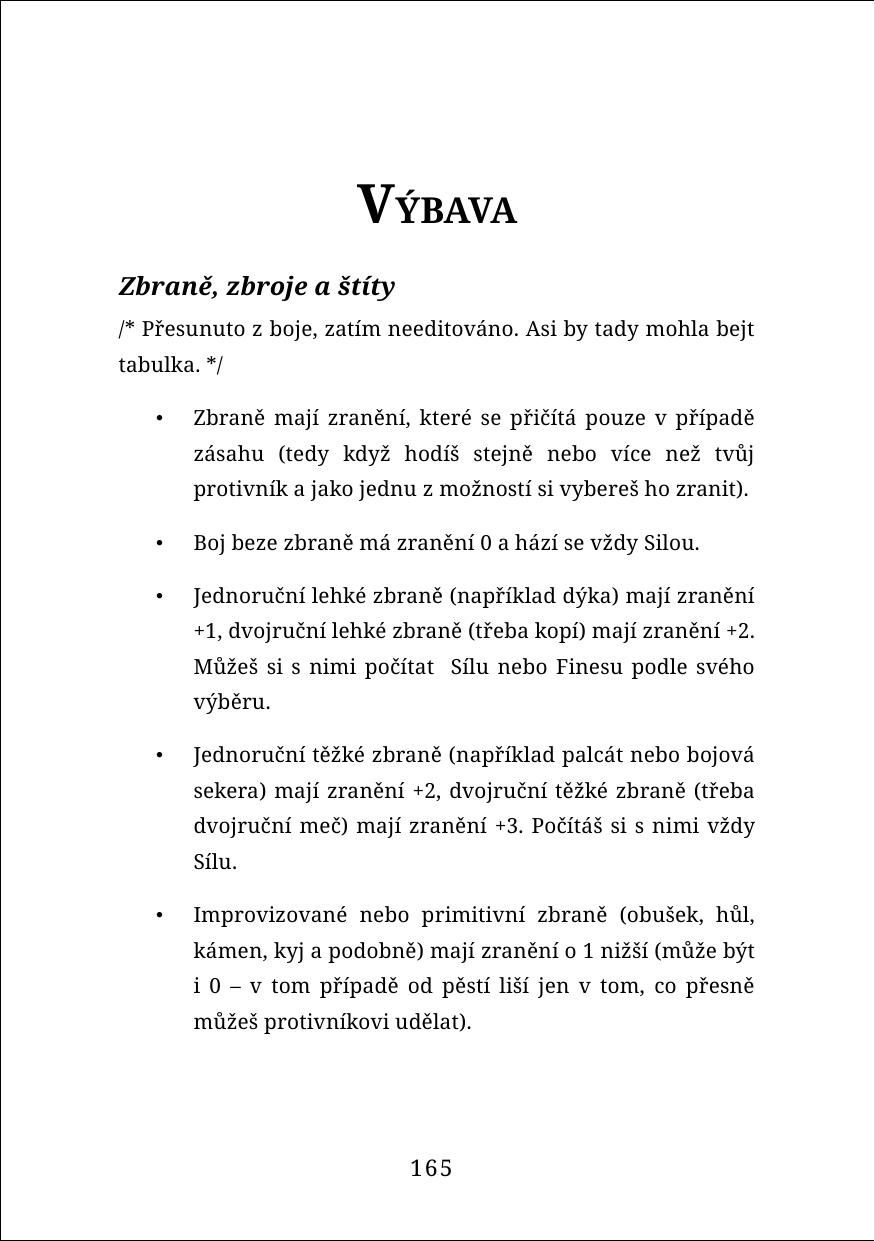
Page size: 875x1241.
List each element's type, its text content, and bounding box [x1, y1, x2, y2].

subtitle Výbava [118, 166, 756, 239]
list Improvizované nebo primitivní zbraně (obušek, hůl, kámen, kyj a podobně) mají zranění o 1 nižší (může být i 0 – v tom případě od pěstí liší jen v tom, co přesně můžeš protivníkovi udělat). [156, 900, 756, 1035]
text /* Přesunuto z boje, zatím needitováno. Asi by tady mohla bejt tabulka. */ [118, 314, 756, 378]
list Jednoruční těžké zbraně (například palcát nebo bojová sekera) mají zranění +2, dvojruční těžké zbraně (třeba dvojruční meč) mají zranění +3. Počítáš si s nimi vždy Sílu. [156, 741, 756, 876]
list Zbraně mají zranění, které se přičítá pouze v případě zásahu (tedy když hodíš stejně nebo více než tvůj protivník a jako jednu z možností si vybereš ho zranit). [156, 403, 756, 503]
subtitle Zbraně, zbroje a štíty [118, 269, 756, 303]
list Boj beze zbraně má zranění 0 a hází se vždy Silou. [156, 528, 756, 556]
list Jednoruční lehké zbraně (například dýka) mají zranění +1, dvojruční lehké zbraně (třeba kopí) mají zranění +2. Můžeš si s nimi počítat Sílu nebo Finesu podle svého výběru. [156, 581, 756, 716]
